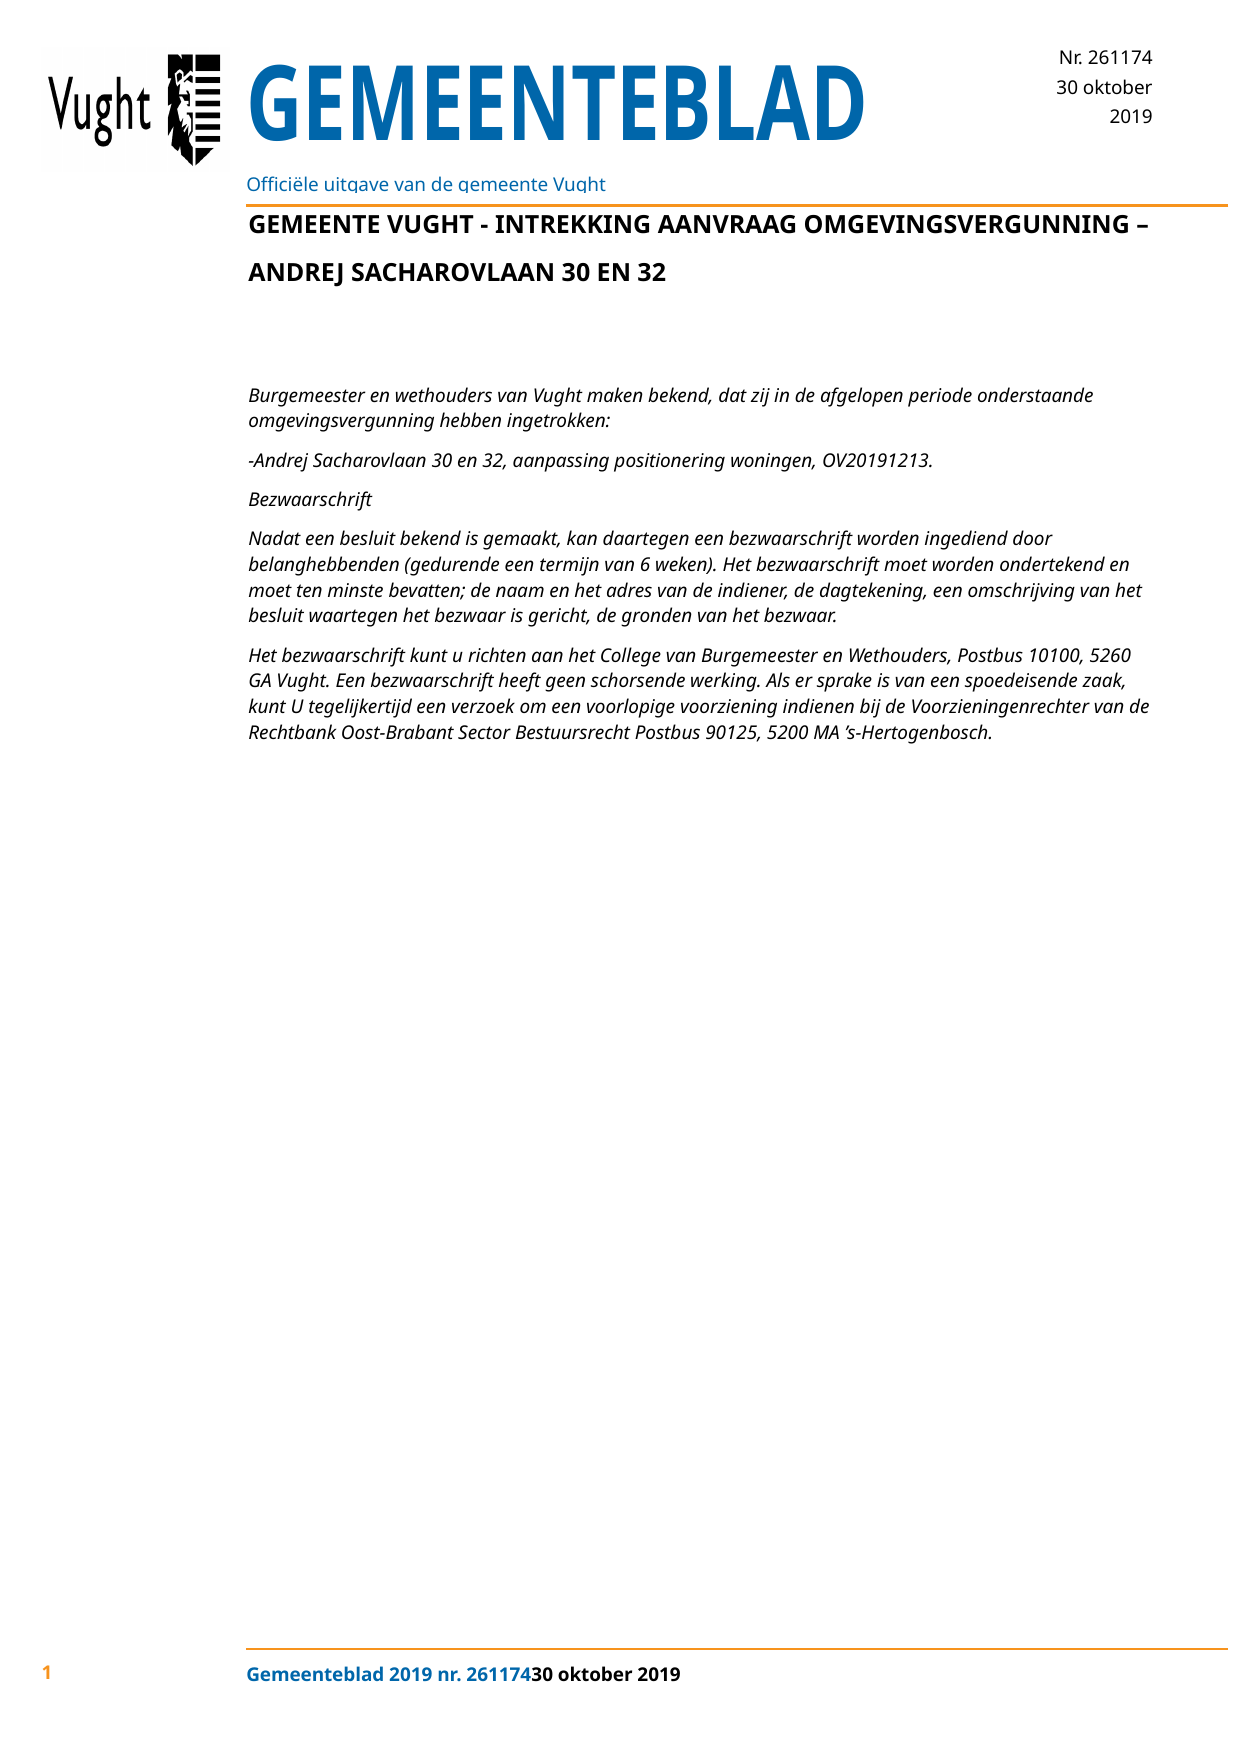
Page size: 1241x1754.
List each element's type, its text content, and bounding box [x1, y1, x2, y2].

text Nadat een besluit bekend is gemaakt, kan daartegen een bezwaarschrift worden ingediend door belanghebbenden (gedurende een termijn van 6 weken). Het bezwaarschrift moet worden ondertekend en moet ten minste bevatten; de naam en het adres van de indiener, de dagtekening, een omschrijving van het besluit waartegen het bezwaar is gericht, de gronden van het bezwaar. [248, 525, 1152, 628]
text Bezwaarschrift [248, 486, 1152, 512]
text -Andrej Sacharovlaan 30 en 32, aanpassing positionering woningen, OV20191213. [248, 447, 1152, 473]
text GEMEENTE VUGHT - INTREKKING AANVRAAG OMGEVINGSVERGUNNING – ANDREJ SACHAROVLAAN 30 EN 32 [248, 207, 1152, 288]
picture [41, 47, 231, 172]
text Burgemeester en wethouders van Vught maken bekend, dat zij in de afgelopen periode onderstaande omgevingsvergunning hebben ingetrokken: [248, 382, 1152, 433]
text Het bezwaarschrift kunt u richten aan het College van Burgemeester en Wethouders, Postbus 10100, 5260 GA Vught. Een bezwaarschrift heeft geen schorsende werking. Als er sprake is van een spoedeisende zaak, kunt U tegelijkertijd een verzoek om een voorlopige voorziening indienen bij de Voorzieningenrechter van de Rechtbank Oost-Brabant Sector Bestuursrecht Postbus 90125, 5200 MA ’s-Hertogenbosch. [248, 642, 1152, 745]
